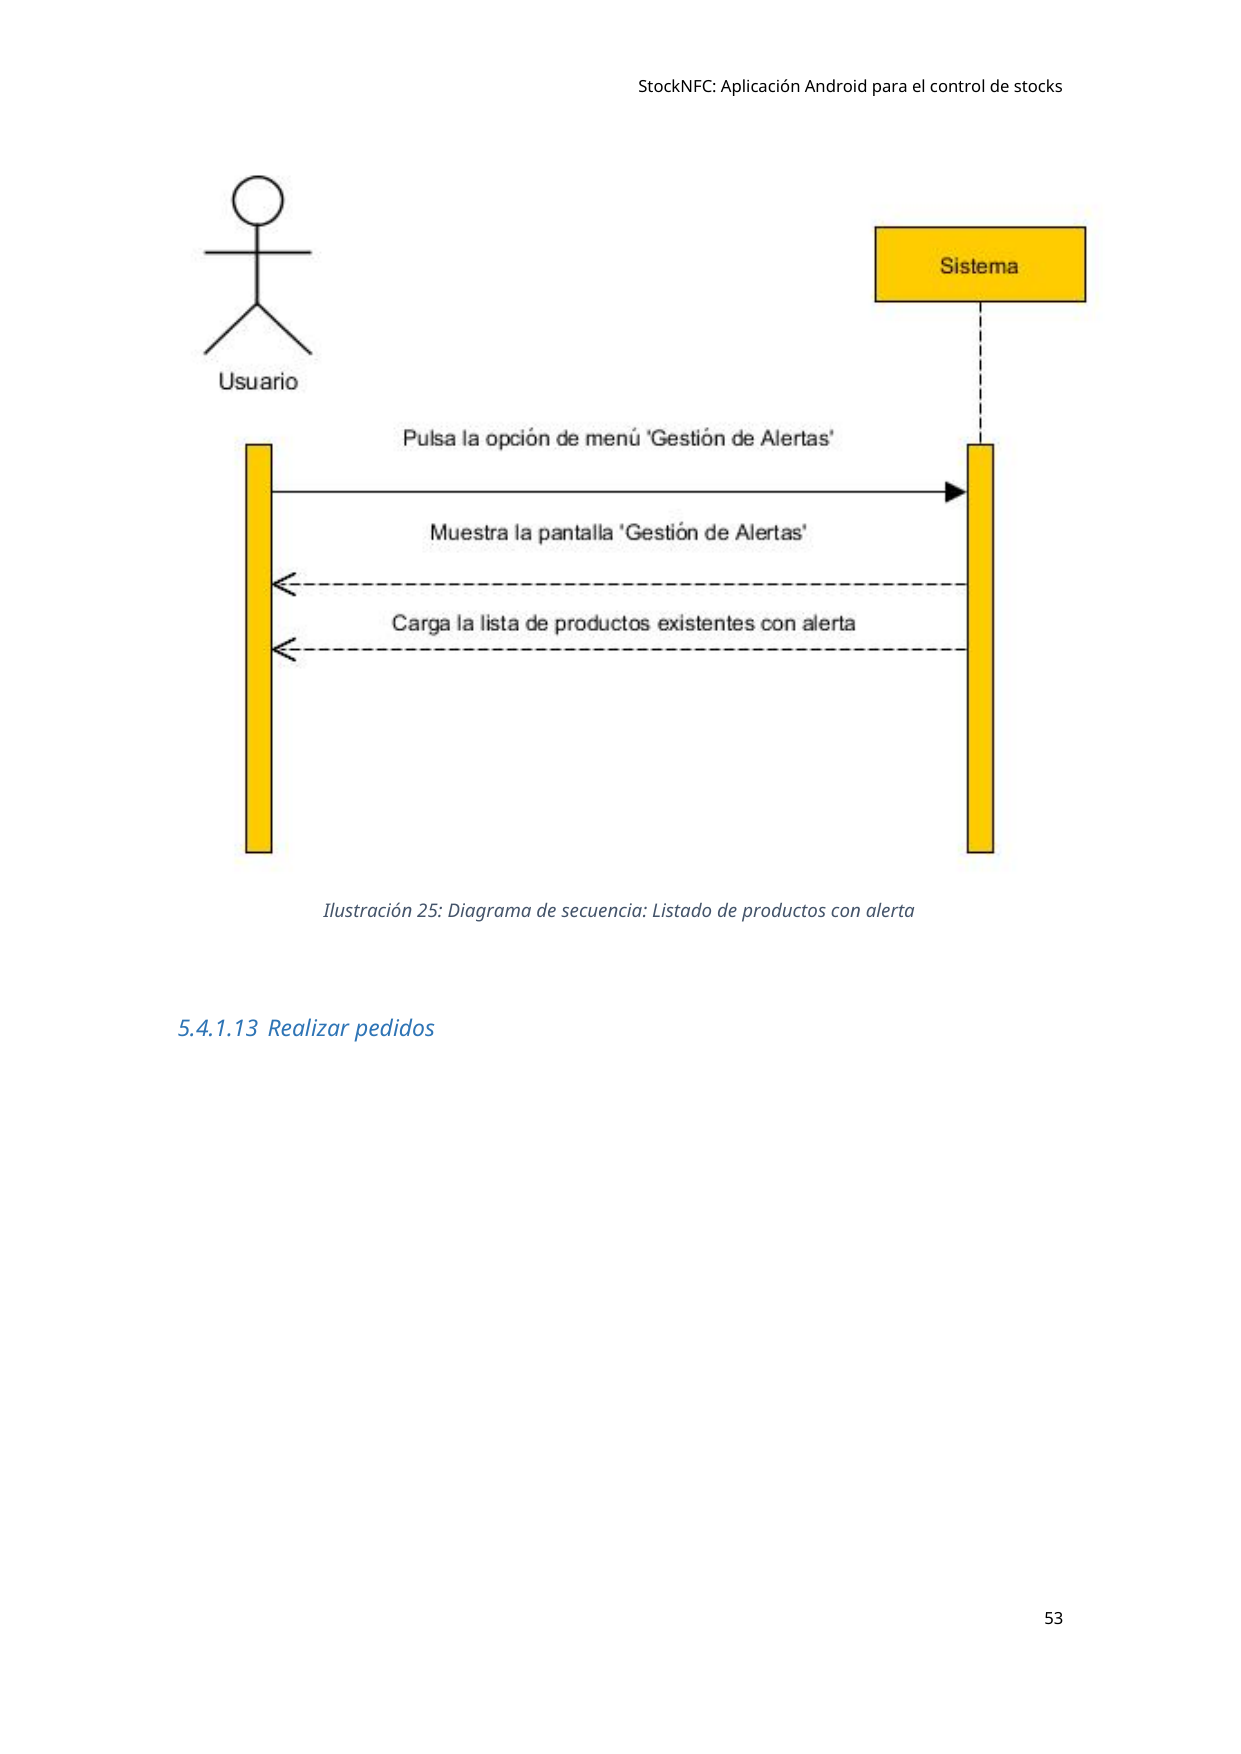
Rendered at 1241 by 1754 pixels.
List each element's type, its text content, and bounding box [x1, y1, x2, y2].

subtitle Realizar pedidos [177, 1012, 1063, 1043]
text Ilustración 25: Diagrama de secuencia: Listado de productos con alerta [177, 897, 1063, 923]
